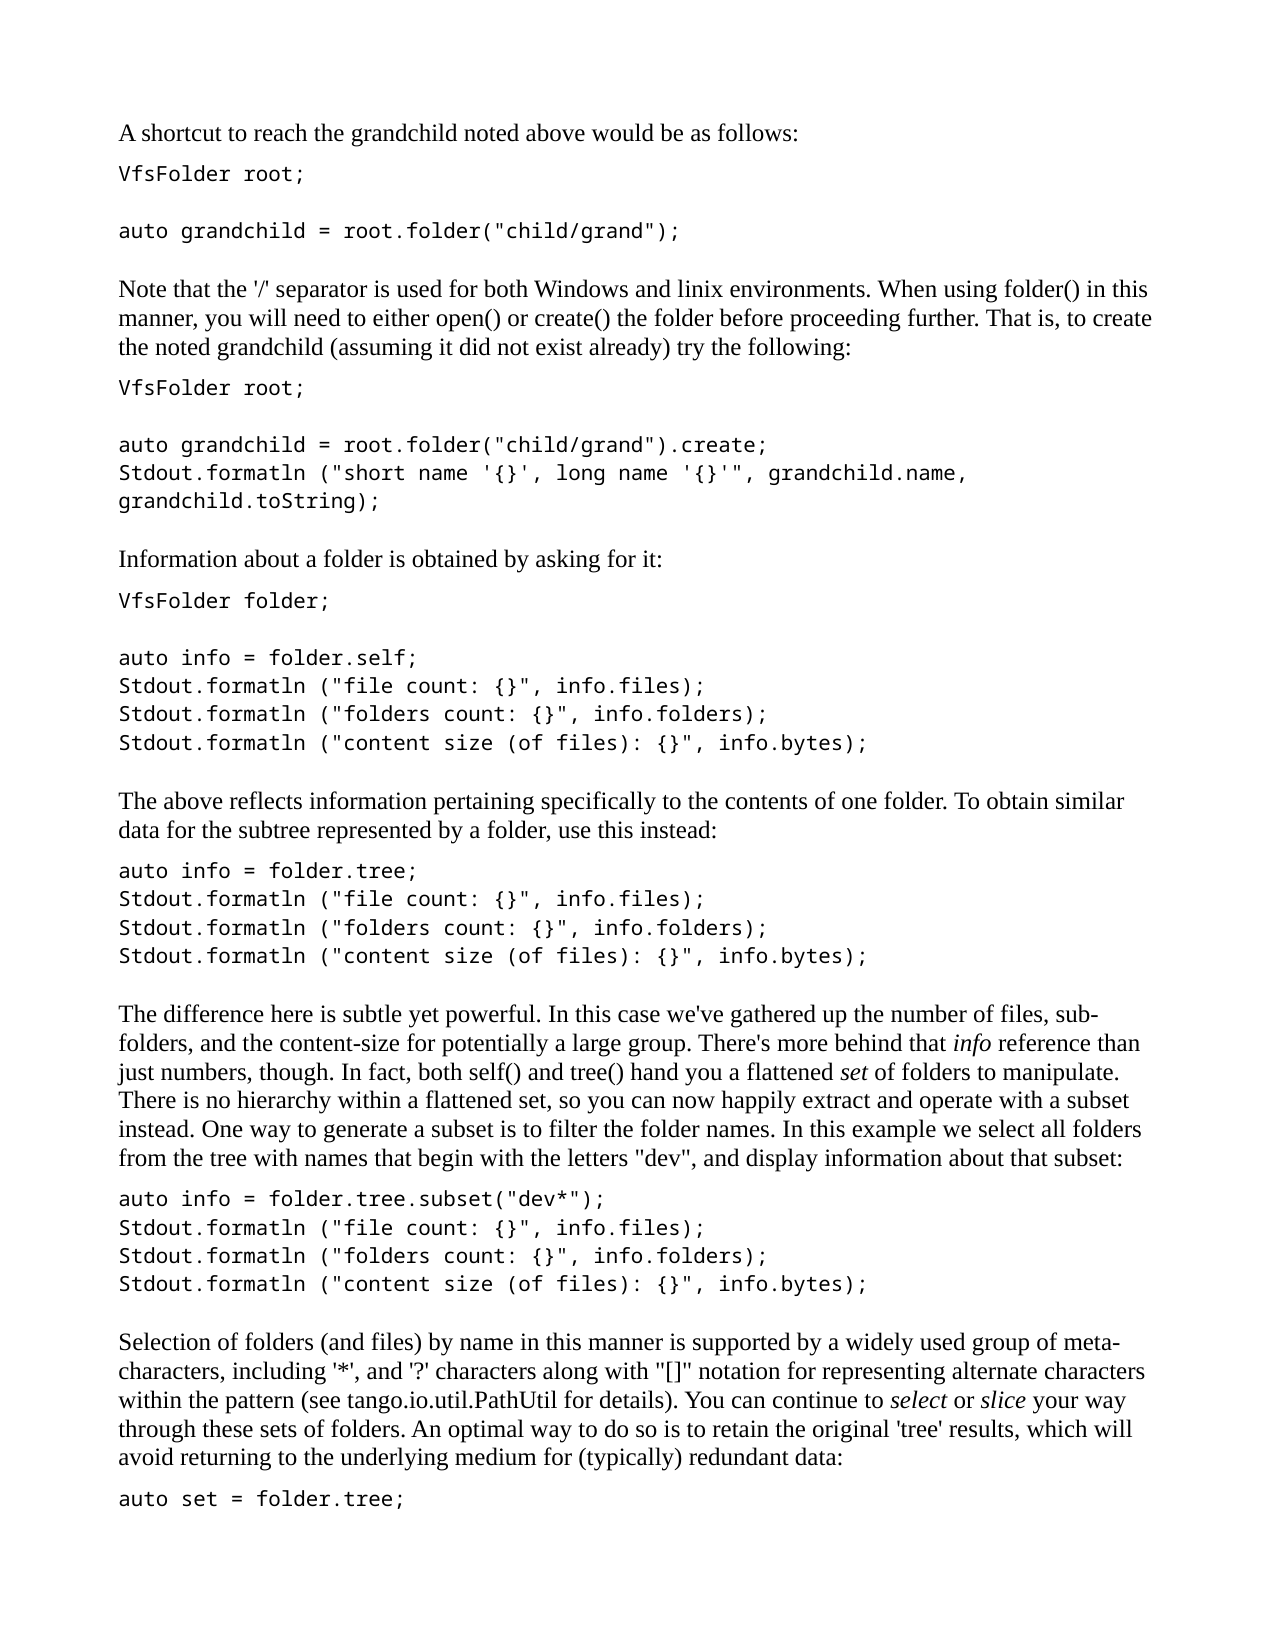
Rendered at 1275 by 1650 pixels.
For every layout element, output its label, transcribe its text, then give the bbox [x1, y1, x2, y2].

text Selection of folders (and files) by name in this manner is supported by a widely used group of meta-characters, including '*', and '?' characters along with "[]" notation for representing alternate characters within the pattern (see tango.io.util.PathUtil for details). You can continue to select or slice your way through these sets of folders. An optimal way to do so is to retain the original 'tree' results, which will avoid returning to the underlying medium for (typically) redundant data: [118, 1327, 1157, 1471]
text Stdout.formatln ("content size (of files): {}", info.bytes); [118, 728, 1157, 756]
text VfsFolder folder; [118, 586, 1157, 614]
text VfsFolder root; [118, 159, 1157, 188]
text Note that the '/' separator is used for both Windows and linix environments. When using folder() in this manner, you will need to either open() or create() the folder before proceeding further. That is, to create the noted grandchild (assuming it did not exist already) try the following: [118, 274, 1157, 360]
text Stdout.formatln ("content size (of files): {}", info.bytes); [118, 941, 1157, 970]
text auto info = folder.tree.subset("dev*"); [118, 1184, 1157, 1213]
text auto grandchild = root.folder("child/grand"); [118, 216, 1157, 245]
text The above reflects information pertaining specifically to the contents of one folder. To obtain similar data for the subtree represented by a folder, use this instead: [118, 786, 1157, 843]
text auto set = folder.tree; [118, 1484, 1157, 1512]
text VfsFolder root; [118, 373, 1157, 401]
text Stdout.formatln ("folders count: {}", info.folders); [118, 913, 1157, 941]
text A shortcut to reach the grandchild noted above would be as follows: [118, 118, 1157, 147]
text auto grandchild = root.folder("child/grand").create; [118, 430, 1157, 458]
text Stdout.formatln ("content size (of files): {}", info.bytes); [118, 1269, 1157, 1298]
text auto info = folder.self; [118, 643, 1157, 671]
text Stdout.formatln ("file count: {}", info.files); [118, 1213, 1157, 1241]
text auto info = folder.tree; [118, 856, 1157, 884]
text The difference here is subtle yet powerful. In this case we've gathered up the number of files, sub-folders, and the content-size for potentially a large group. There's more behind that info reference than just numbers, though. In fact, both self() and tree() hand you a flattened set of folders to manipulate. There is no hierarchy within a flattened set, so you can now happily extract and operate with a subset instead. One way to generate a subset is to filter the folder names. In this example we select all folders from the tree with names that begin with the letters "dev", and display information about that subset: [118, 999, 1157, 1172]
text Stdout.formatln ("short name '{}', long name '{}'", grandchild.name, grandchild.toString); [118, 458, 1157, 515]
text Information about a folder is obtained by asking for it: [118, 544, 1157, 573]
text Stdout.formatln ("file count: {}", info.files); [118, 671, 1157, 699]
text Stdout.formatln ("file count: {}", info.files); [118, 884, 1157, 913]
text Stdout.formatln ("folders count: {}", info.folders); [118, 1241, 1157, 1269]
text Stdout.formatln ("folders count: {}", info.folders); [118, 699, 1157, 728]
